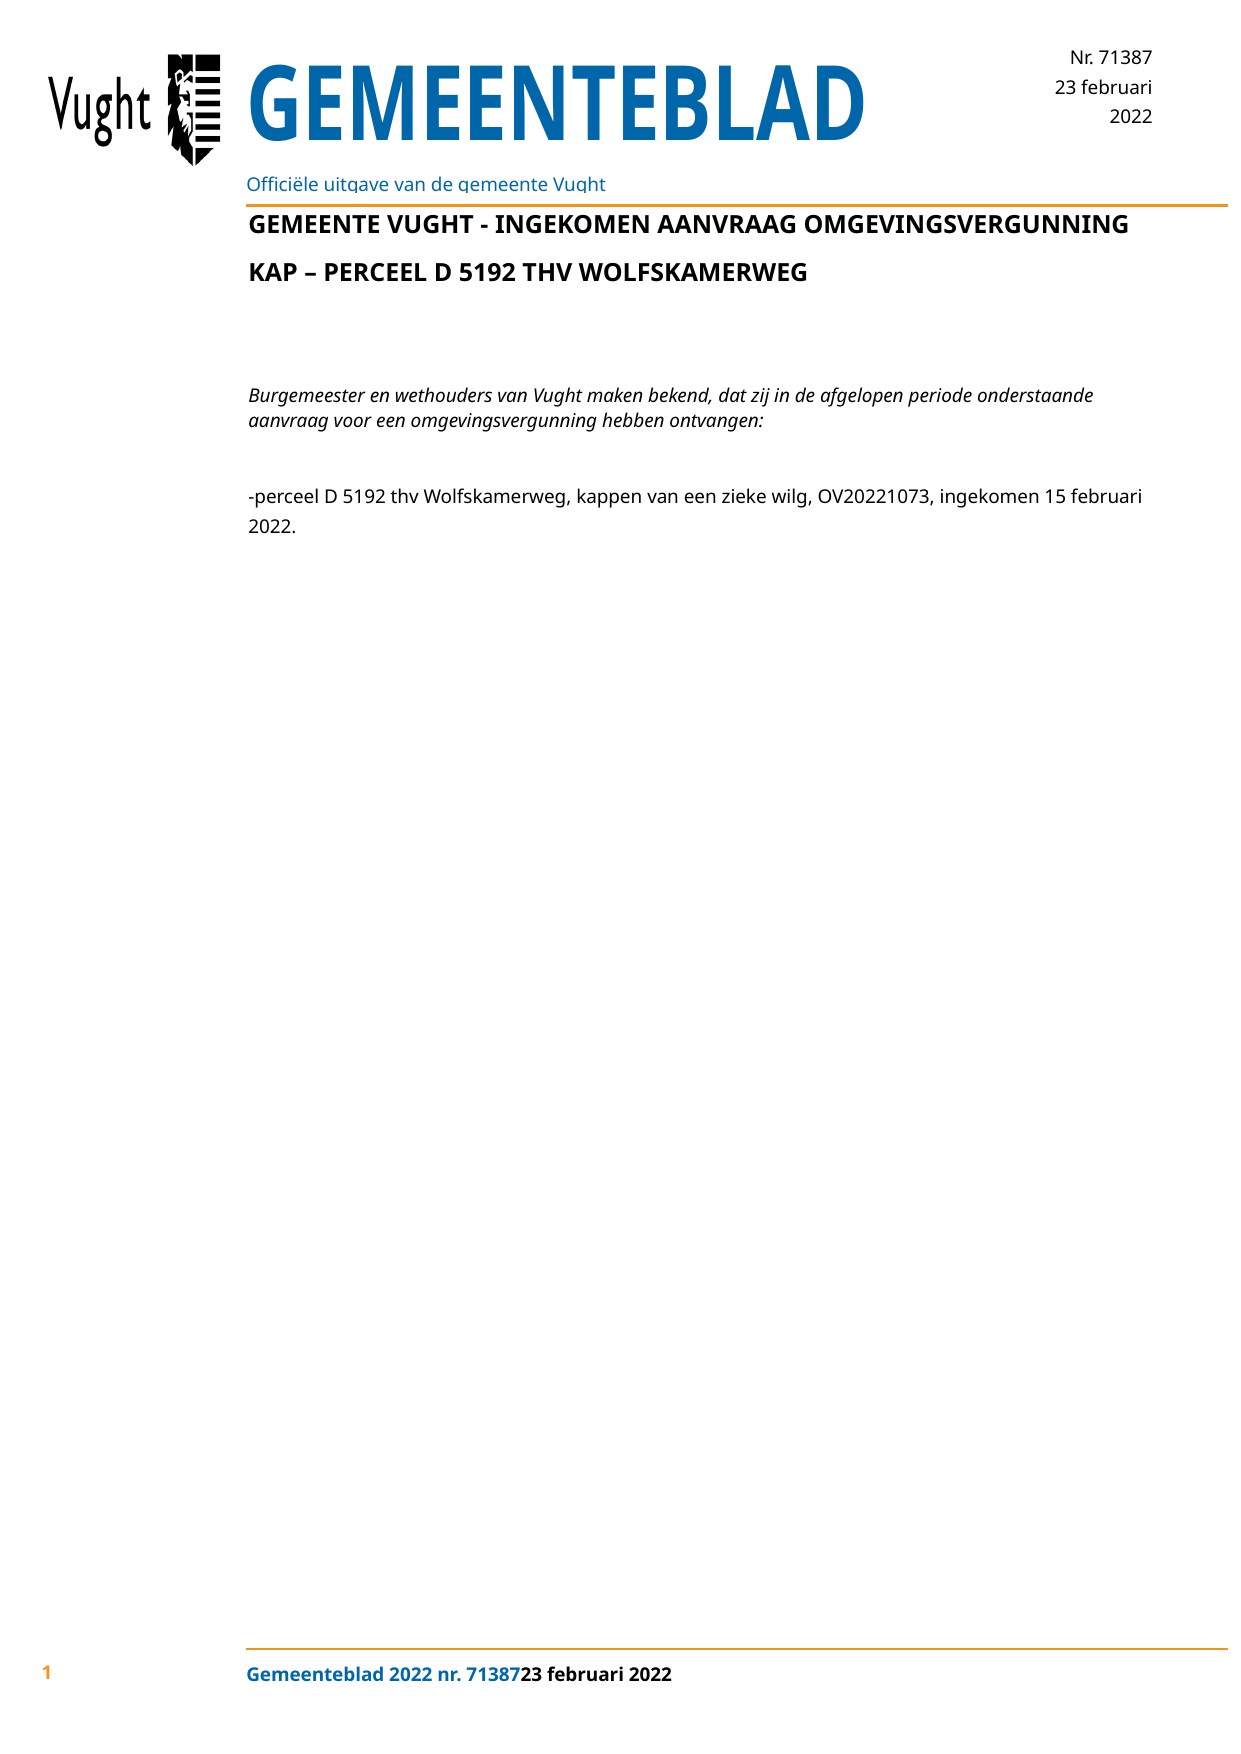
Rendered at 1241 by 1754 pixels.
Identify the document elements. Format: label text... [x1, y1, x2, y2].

text Burgemeester en wethouders van Vught maken bekend, dat zij in de afgelopen periode onderstaande aanvraag voor een omgevingsvergunning hebben ontvangen: [248, 382, 1152, 433]
text GEMEENTE VUGHT - INGEKOMEN AANVRAAG OMGEVINGSVERGUNNING KAP – PERCEEL D 5192 THV WOLFSKAMERWEG [248, 207, 1152, 288]
text -perceel D 5192 thv Wolfskamerweg, kappen van een zieke wilg, OV20221073, ingekomen 15 februari 2022. [248, 484, 1152, 539]
picture [41, 47, 231, 172]
